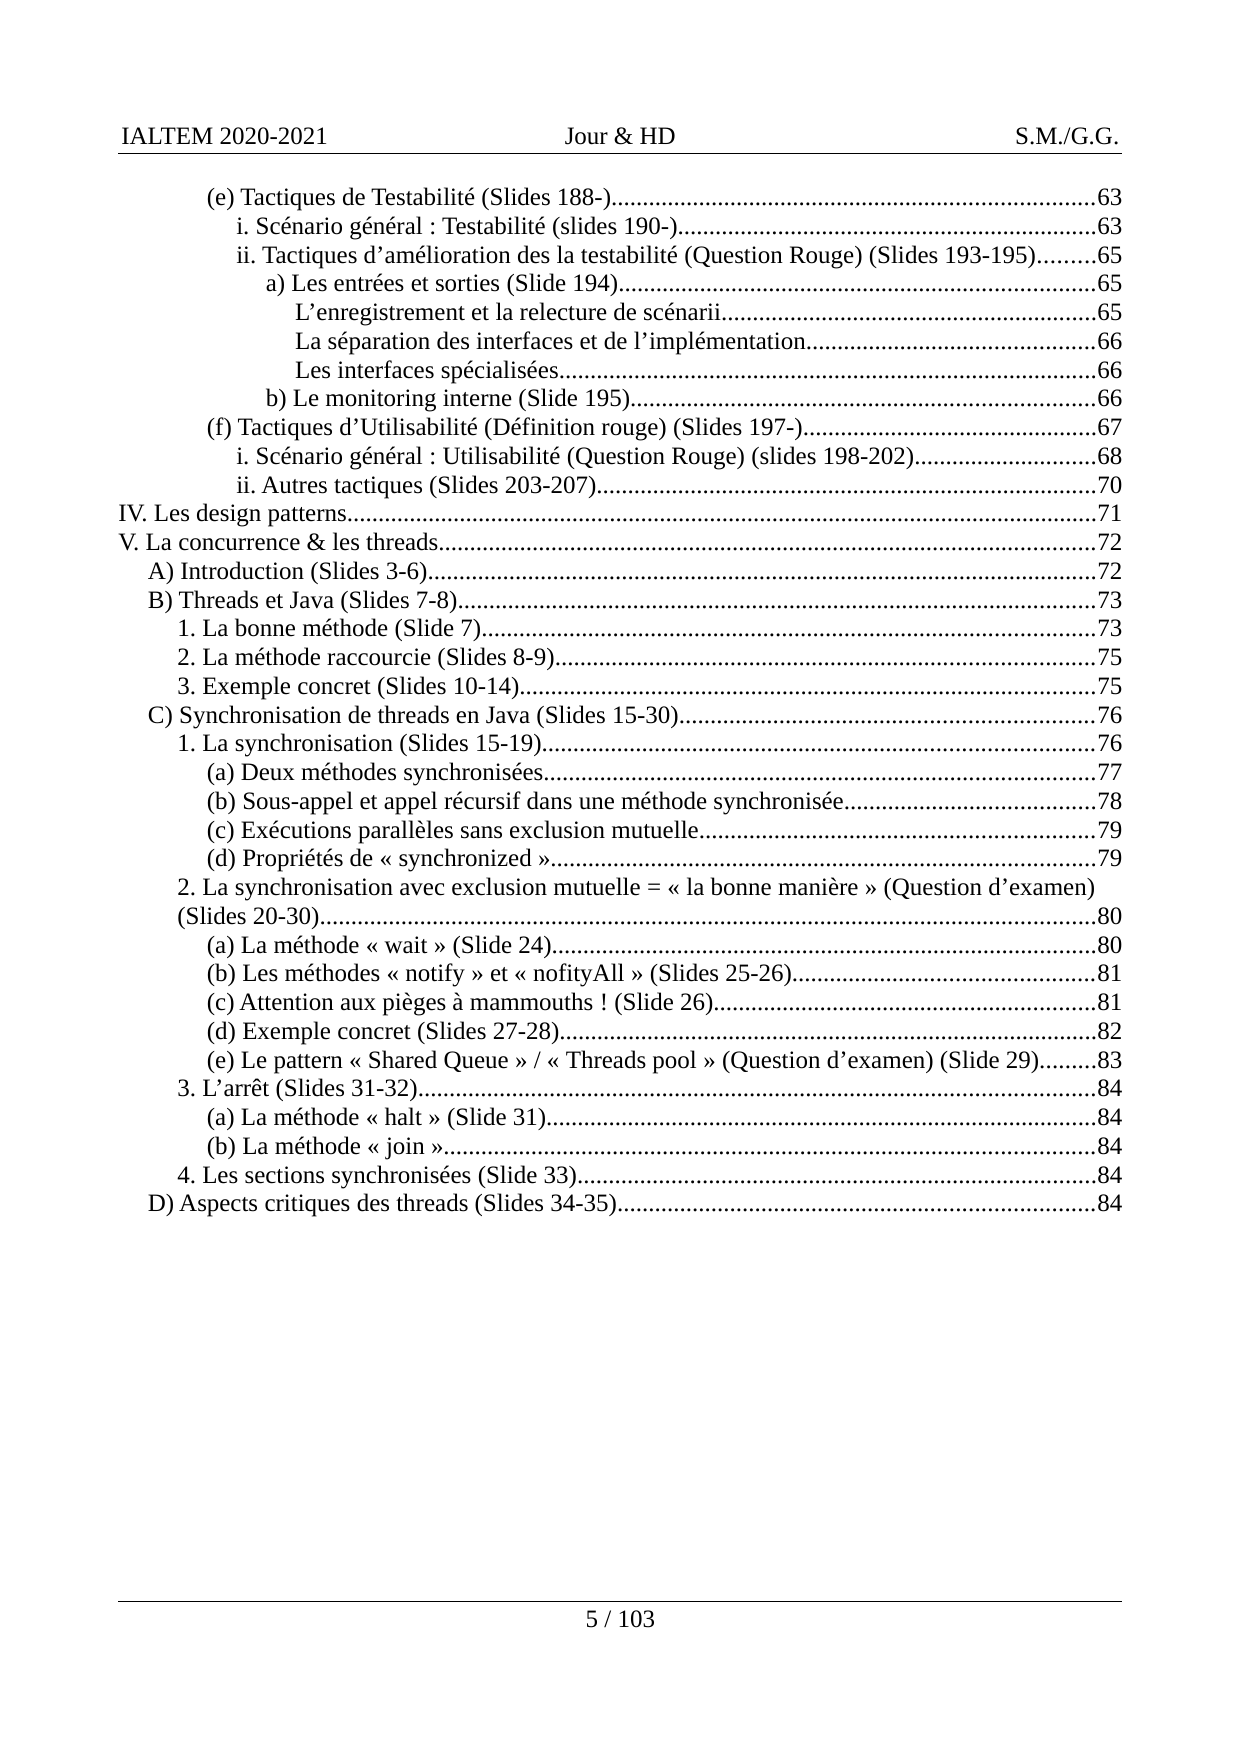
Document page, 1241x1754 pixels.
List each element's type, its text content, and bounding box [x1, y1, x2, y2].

text (b) Sous-appel et appel récursif dans une méthode synchronisée 78 [207, 786, 1122, 815]
text i. Scénario général : Utilisabilité (Question Rouge) (slides 198-202) 68 [236, 441, 1122, 470]
text 4. Les sections synchronisées (Slide 33) 84 [177, 1160, 1122, 1188]
text (c) Attention aux pièges à mammouths ! (Slide 26) 81 [207, 987, 1122, 1016]
text (a) Deux méthodes synchronisées 77 [207, 757, 1122, 786]
text 2. La méthode raccourcie (Slides 8-9) 75 [177, 642, 1122, 671]
text (c) Exécutions parallèles sans exclusion mutuelle 79 [207, 815, 1122, 843]
text 1. La bonne méthode (Slide 7) 73 [177, 613, 1122, 642]
text i. Scénario général : Testabilité (slides 190-) 63 [236, 211, 1122, 240]
text ii. Tactiques d’amélioration des la testabilité (Question Rouge) (Slides 193-195) 65 [236, 240, 1122, 268]
text 1. La synchronisation (Slides 15-19) 76 [177, 728, 1122, 757]
text La séparation des interfaces et de l’implémentation 66 [295, 326, 1122, 355]
text (b) La méthode « join » 84 [207, 1131, 1122, 1160]
text (a) La méthode « wait » (Slide 24) 80 [207, 930, 1122, 958]
text Les interfaces spécialisées 66 [295, 355, 1122, 383]
text (e) Le pattern « Shared Queue » / « Threads pool » (Question d’examen) (Slide 29) 83 [207, 1045, 1122, 1073]
text A) Introduction (Slides 3-6) 72 [148, 556, 1122, 585]
text (d) Exemple concret (Slides 27-28) 82 [207, 1016, 1122, 1045]
text V. La concurrence & les threads 72 [118, 527, 1122, 556]
text ii. Autres tactiques (Slides 203-207) 70 [236, 470, 1122, 498]
text 2. La synchronisation avec exclusion mutuelle = « la bonne manière » (Question d’examen) (Slides 20-30) 80 [177, 872, 1122, 930]
text (f) Tactiques d’Utilisabilité (Définition rouge) (Slides 197-) 67 [207, 412, 1122, 441]
text 3. L’arrêt (Slides 31-32) 84 [177, 1073, 1122, 1102]
text (b) Les méthodes « notify » et « nofityAll » (Slides 25-26) 81 [207, 958, 1122, 987]
text (a) La méthode « halt » (Slide 31) 84 [207, 1102, 1122, 1131]
text (d) Propriétés de « synchronized » 79 [207, 843, 1122, 872]
text a) Les entrées et sorties (Slide 194) 65 [266, 268, 1122, 297]
text b) Le monitoring interne (Slide 195) 66 [266, 383, 1122, 412]
text (e) Tactiques de Testabilité (Slides 188-) 63 [207, 182, 1122, 211]
text 3. Exemple concret (Slides 10-14) 75 [177, 671, 1122, 700]
text B) Threads et Java (Slides 7-8) 73 [148, 585, 1122, 613]
text C) Synchronisation de threads en Java (Slides 15-30) 76 [148, 700, 1122, 728]
text L’enregistrement et la relecture de scénarii 65 [295, 297, 1122, 326]
text D) Aspects critiques des threads (Slides 34-35) 84 [148, 1188, 1122, 1217]
text IV. Les design patterns 71 [118, 498, 1122, 527]
